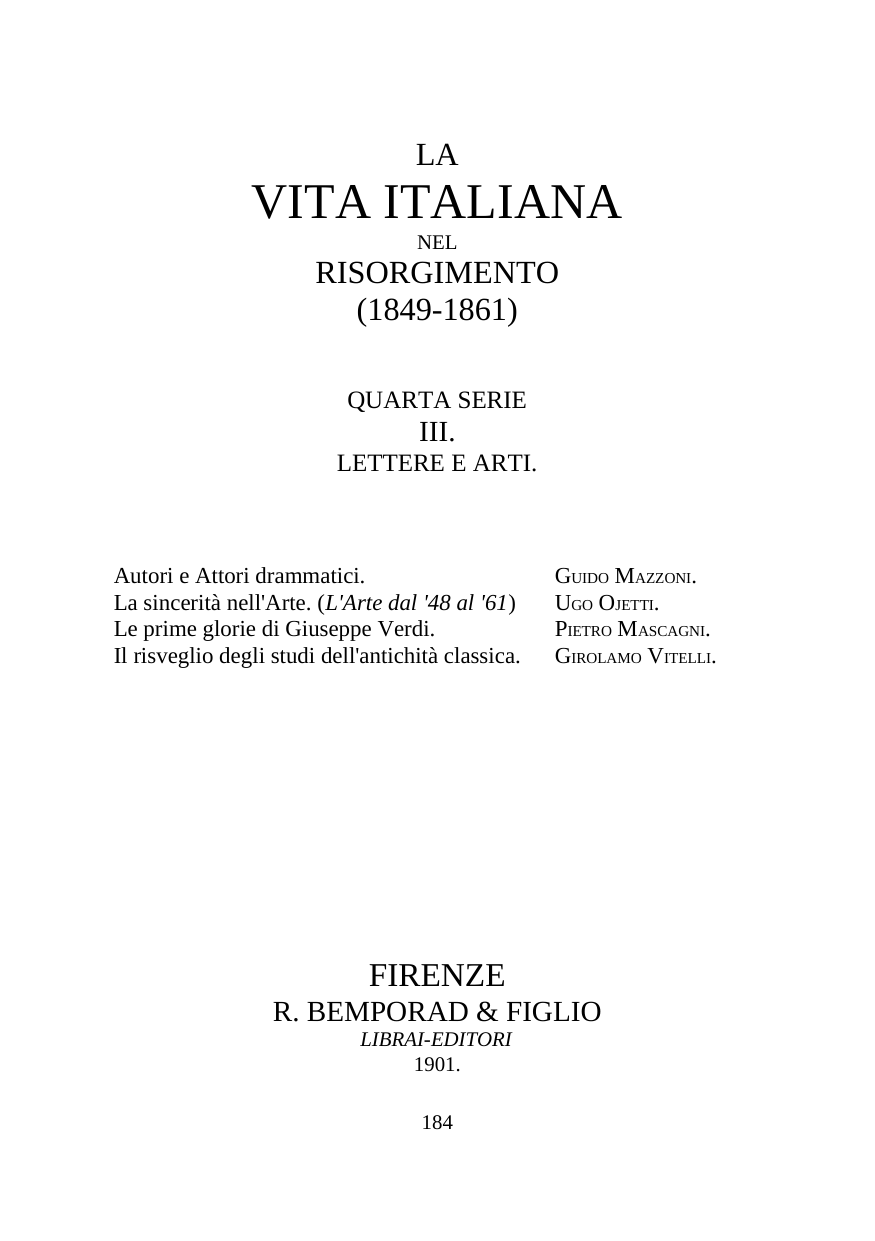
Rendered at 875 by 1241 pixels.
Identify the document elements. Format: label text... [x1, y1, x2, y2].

text LIBRAI-EDITORI [106, 1027, 768, 1051]
text RISORGIMENTO [106, 254, 768, 291]
table_cell Ugo Ojetti. [547, 589, 768, 615]
text R. BEMPORAD & FIGLIO [106, 994, 768, 1027]
text FIRENZE [106, 956, 768, 994]
table_header Autori e Attori drammatici. [106, 563, 547, 589]
text LETTERE E ARTI. [106, 448, 768, 476]
text 1901. [106, 1051, 768, 1076]
table_cell Girolamo Vitelli. [547, 642, 768, 668]
text LA [106, 135, 768, 172]
table_header Guido Mazzoni. [547, 563, 768, 589]
text (1849-1861) [106, 291, 768, 328]
table_cell Le prime glorie di Giuseppe Verdi. [106, 615, 547, 642]
table_cell La sincerità nell'Arte. (L'Arte dal '48 al '61) [106, 589, 547, 615]
text QUARTA SERIE [106, 385, 768, 414]
table_cell Pietro Mascagni. [547, 615, 768, 642]
text III. [106, 414, 768, 448]
text NEL [106, 229, 768, 254]
text VITA ITALIANA [106, 172, 768, 229]
table_cell Il risveglio degli studi dell'antichità classica. [106, 642, 547, 668]
